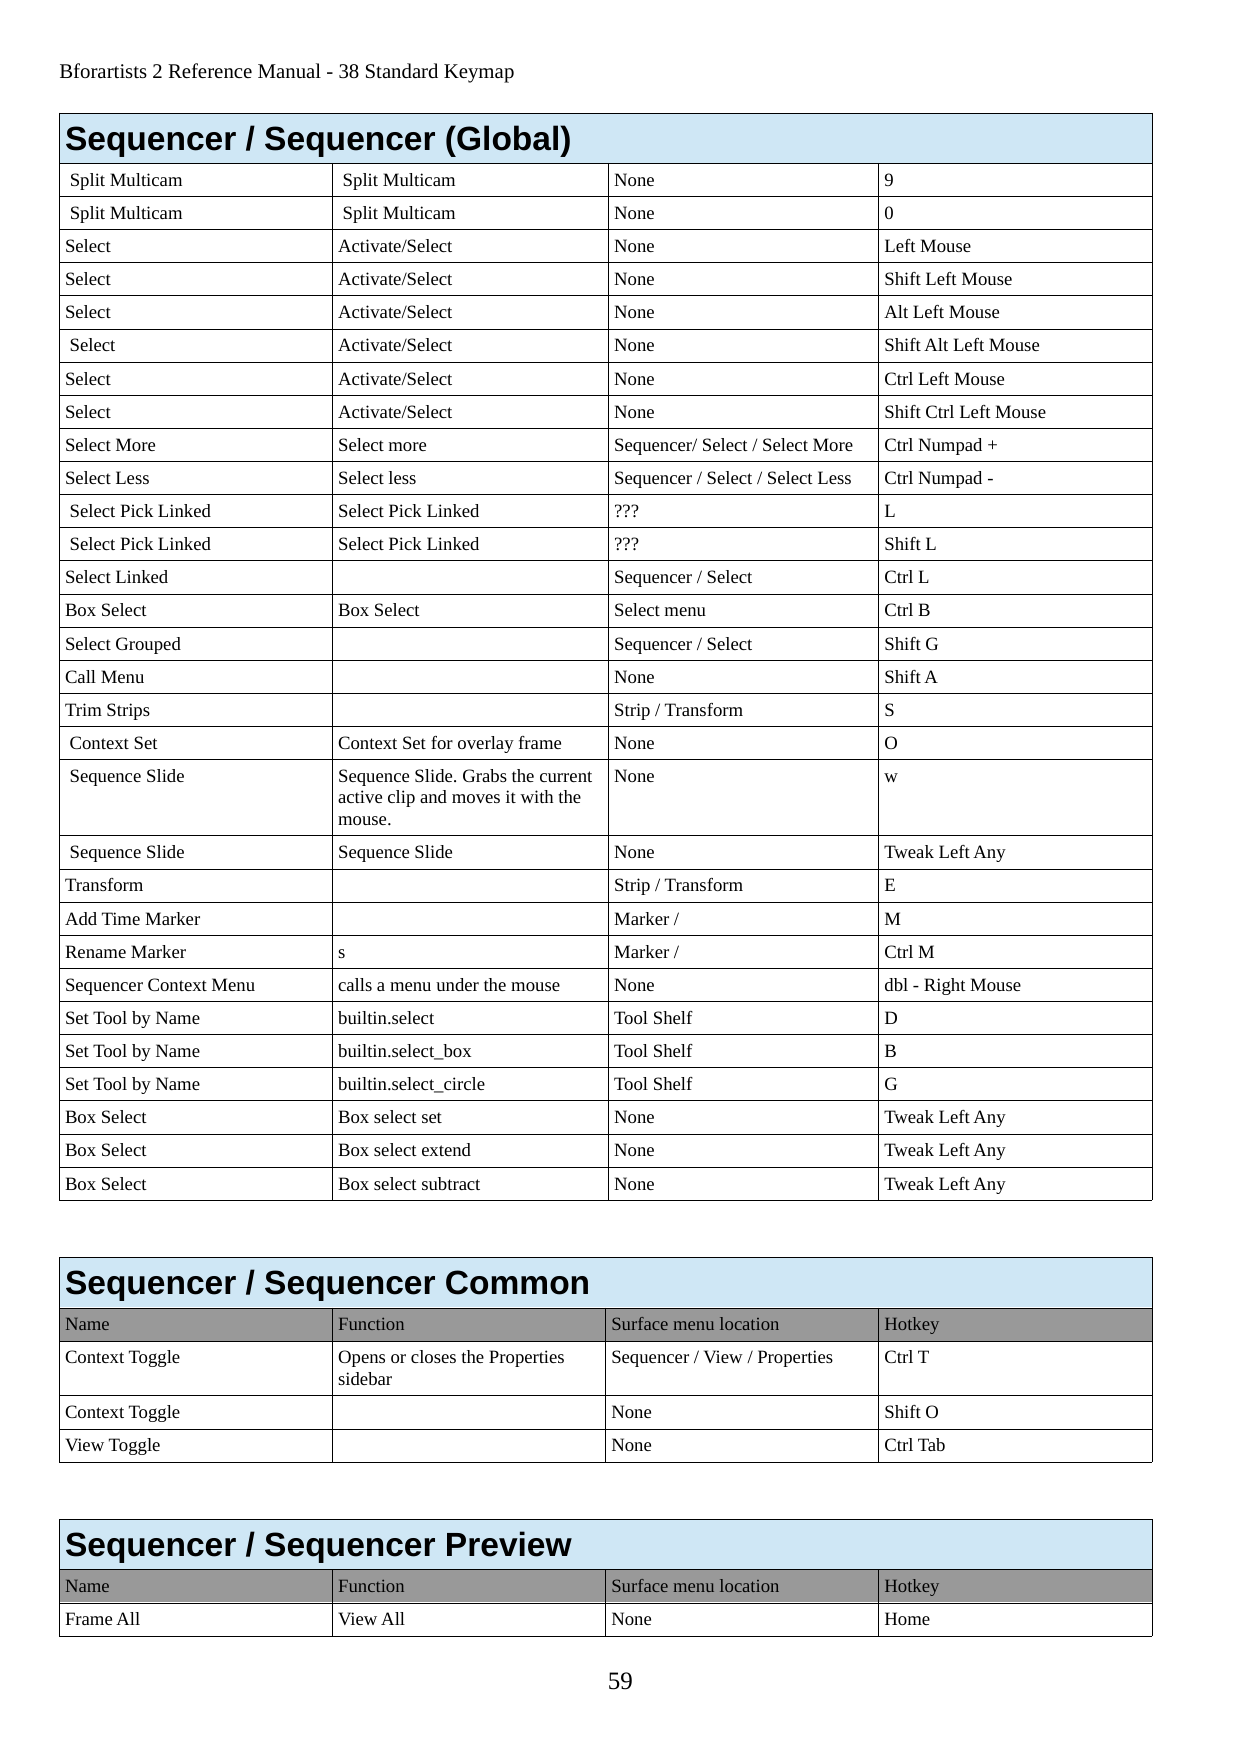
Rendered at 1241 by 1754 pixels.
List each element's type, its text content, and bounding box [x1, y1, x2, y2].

table_cell Tweak Left Any [879, 1101, 1152, 1133]
table_cell E [879, 870, 1152, 902]
table_cell Left Mouse [879, 230, 1152, 262]
table_cell Select [60, 396, 332, 428]
table_cell Function [333, 1570, 605, 1602]
table_cell Trim Strips [60, 694, 332, 726]
table_cell Shift L [879, 528, 1152, 560]
table_cell Context Toggle [60, 1396, 332, 1428]
table_cell Ctrl B [879, 595, 1152, 627]
table_cell Select Less [60, 462, 332, 494]
table_cell Context Set [60, 727, 332, 759]
table_cell Surface menu location [606, 1309, 878, 1341]
table_cell Select [60, 330, 332, 362]
table_cell Select [60, 296, 332, 328]
table_cell Split Multicam [333, 197, 608, 229]
table_cell Ctrl Left Mouse [879, 363, 1152, 395]
table_cell Activate/Select [333, 330, 608, 362]
table_cell Box select extend [333, 1135, 608, 1167]
table_cell Tool Shelf [609, 1002, 878, 1034]
table_cell Activate/Select [333, 396, 608, 428]
table_cell Frame All [60, 1604, 332, 1636]
table_cell Select Linked [60, 561, 332, 593]
table_cell Box Select [60, 1168, 332, 1200]
table_cell Tool Shelf [609, 1035, 878, 1067]
table_cell Sequence Slide [333, 836, 608, 868]
table_cell Add Time Marker [60, 903, 332, 935]
table_cell [333, 870, 608, 902]
table_cell None [609, 263, 878, 295]
table_cell Rename Marker [60, 936, 332, 968]
table_cell None [609, 969, 878, 1001]
table_cell Select Pick Linked [60, 528, 332, 560]
table_cell Call Menu [60, 661, 332, 693]
table_cell None [609, 727, 878, 759]
table_cell ??? [609, 495, 878, 527]
table_cell Sequence Slide [60, 836, 332, 868]
table_cell Box select set [333, 1101, 608, 1133]
table_cell Tweak Left Any [879, 1168, 1152, 1200]
table_cell [333, 694, 608, 726]
table_cell None [609, 1101, 878, 1133]
table_header Sequencer / Sequencer (Global) [60, 114, 1152, 163]
table_cell D [879, 1002, 1152, 1034]
table_cell Sequencer Context Menu [60, 969, 332, 1001]
table_cell w [879, 760, 1152, 835]
table_cell Sequence Slide. Grabs the current active clip and moves it with the mouse. [333, 760, 608, 835]
table_cell [333, 1430, 605, 1462]
table_cell Select Grouped [60, 628, 332, 660]
table_cell ??? [609, 528, 878, 560]
table_cell Sequencer / View / Properties [606, 1342, 878, 1395]
table_cell O [879, 727, 1152, 759]
table_cell Alt Left Mouse [879, 296, 1152, 328]
table_cell Sequencer / Select [609, 561, 878, 593]
table_cell Ctrl Numpad + [879, 429, 1152, 461]
table_cell Strip / Transform [609, 694, 878, 726]
table_cell Select more [333, 429, 608, 461]
table_cell Context Toggle [60, 1342, 332, 1395]
table_cell builtin.select [333, 1002, 608, 1034]
table_cell Select Pick Linked [333, 528, 608, 560]
table_cell None [609, 164, 878, 196]
table_cell Shift Left Mouse [879, 263, 1152, 295]
table_cell Tweak Left Any [879, 836, 1152, 868]
table_cell Context Set for overlay frame [333, 727, 608, 759]
table_cell [333, 903, 608, 935]
table_cell Select [60, 263, 332, 295]
table_cell Box Select [60, 1101, 332, 1133]
table_cell None [609, 1135, 878, 1167]
table_cell Transform [60, 870, 332, 902]
table_cell Surface menu location [606, 1570, 878, 1602]
table_cell S [879, 694, 1152, 726]
table_cell View Toggle [60, 1430, 332, 1462]
table_cell Strip / Transform [609, 870, 878, 902]
table_cell [333, 1396, 605, 1428]
table_cell Ctrl M [879, 936, 1152, 968]
table_cell None [609, 396, 878, 428]
table_cell builtin.select_box [333, 1035, 608, 1067]
table_cell Ctrl T [879, 1342, 1152, 1395]
table_cell Shift O [879, 1396, 1152, 1428]
table_cell Opens or closes the Properties sidebar [333, 1342, 605, 1395]
table_cell Ctrl L [879, 561, 1152, 593]
table_cell Select [60, 230, 332, 262]
table_cell Sequencer / Select [609, 628, 878, 660]
table_cell Home [879, 1604, 1152, 1636]
table_cell Activate/Select [333, 363, 608, 395]
table_cell Function [333, 1309, 605, 1341]
table_cell 9 [879, 164, 1152, 196]
table_cell Box select subtract [333, 1168, 608, 1200]
table_cell Box Select [333, 595, 608, 627]
table_cell [333, 661, 608, 693]
table_header Sequencer / Sequencer Common [60, 1258, 1152, 1307]
table_cell Set Tool by Name [60, 1035, 332, 1067]
table_cell View All [333, 1604, 605, 1636]
table_cell Set Tool by Name [60, 1068, 332, 1100]
table_cell calls a menu under the mouse [333, 969, 608, 1001]
table_cell None [609, 230, 878, 262]
table_cell Split Multicam [60, 164, 332, 196]
table_cell M [879, 903, 1152, 935]
table_cell None [609, 661, 878, 693]
table_cell None [606, 1604, 878, 1636]
table_cell Hotkey [879, 1570, 1152, 1602]
table_cell [333, 628, 608, 660]
table_cell Set Tool by Name [60, 1002, 332, 1034]
table_cell Box Select [60, 1135, 332, 1167]
table_cell Name [60, 1570, 332, 1602]
table_cell Shift G [879, 628, 1152, 660]
table_cell Activate/Select [333, 230, 608, 262]
table_cell None [609, 760, 878, 835]
table_cell Box Select [60, 595, 332, 627]
table_cell Select menu [609, 595, 878, 627]
table_cell Shift Alt Left Mouse [879, 330, 1152, 362]
table_cell None [606, 1396, 878, 1428]
table_cell Marker / [609, 903, 878, 935]
table_cell None [609, 1168, 878, 1200]
table_cell Split Multicam [333, 164, 608, 196]
table_cell Tweak Left Any [879, 1135, 1152, 1167]
table_cell Name [60, 1309, 332, 1341]
table_cell G [879, 1068, 1152, 1100]
table_cell None [609, 296, 878, 328]
table_cell Ctrl Tab [879, 1430, 1152, 1462]
table_cell Activate/Select [333, 296, 608, 328]
table_cell Shift Ctrl Left Mouse [879, 396, 1152, 428]
table_cell Select More [60, 429, 332, 461]
table_cell 0 [879, 197, 1152, 229]
table_cell Tool Shelf [609, 1068, 878, 1100]
table_cell Activate/Select [333, 263, 608, 295]
table_cell builtin.select_circle [333, 1068, 608, 1100]
table_cell None [609, 330, 878, 362]
table_cell Sequencer / Select / Select Less [609, 462, 878, 494]
table_cell None [609, 836, 878, 868]
table_cell [333, 561, 608, 593]
table_cell s [333, 936, 608, 968]
table_cell None [609, 197, 878, 229]
table_cell Select Pick Linked [333, 495, 608, 527]
table_cell Shift A [879, 661, 1152, 693]
table_cell Sequence Slide [60, 760, 332, 835]
table_header Sequencer / Sequencer Preview [60, 1520, 1152, 1569]
table_cell None [609, 363, 878, 395]
table_cell Select [60, 363, 332, 395]
table_cell B [879, 1035, 1152, 1067]
table_cell dbl - Right Mouse [879, 969, 1152, 1001]
table_cell Sequencer/ Select / Select More [609, 429, 878, 461]
table_cell Split Multicam [60, 197, 332, 229]
table_cell Marker / [609, 936, 878, 968]
table_cell None [606, 1430, 878, 1462]
table_cell Select Pick Linked [60, 495, 332, 527]
table_cell L [879, 495, 1152, 527]
table_cell Select less [333, 462, 608, 494]
table_cell Hotkey [879, 1309, 1152, 1341]
table_cell Ctrl Numpad - [879, 462, 1152, 494]
